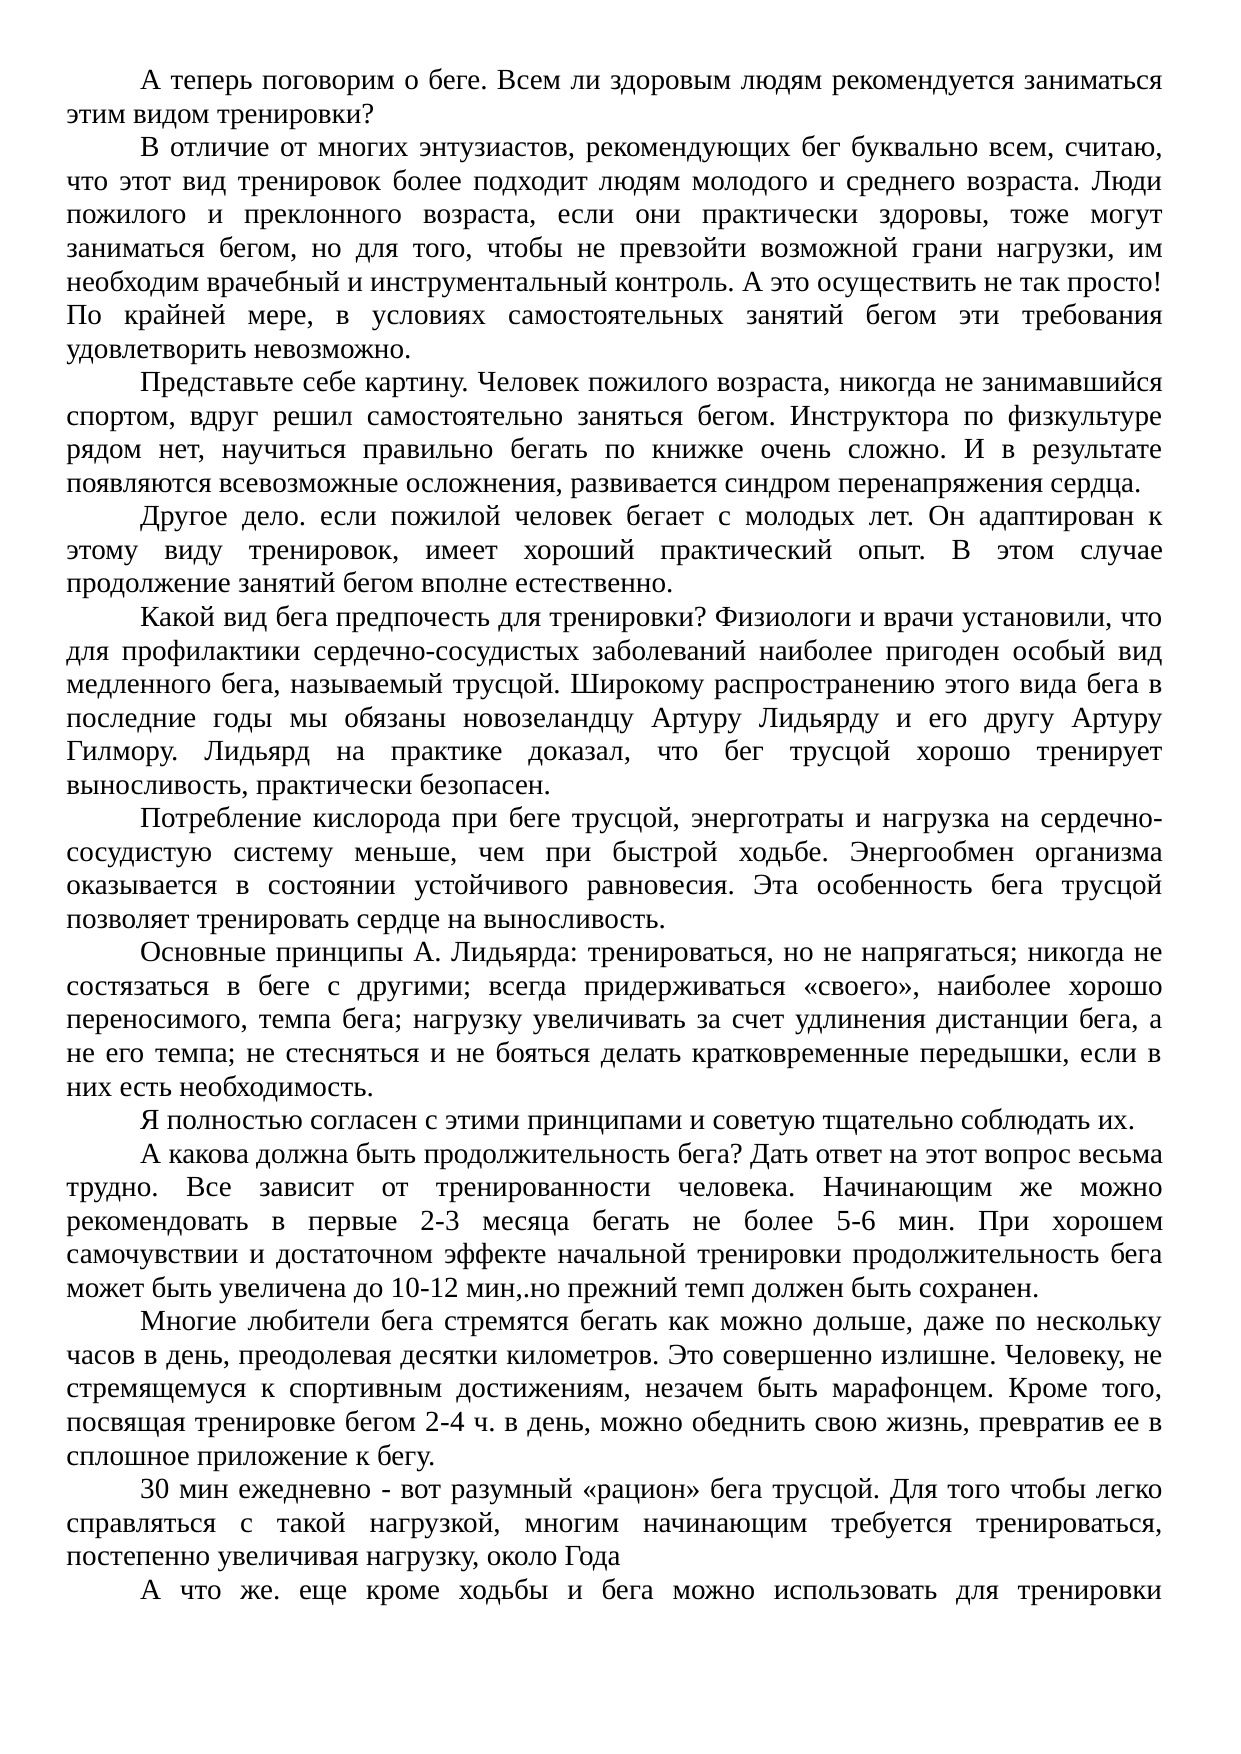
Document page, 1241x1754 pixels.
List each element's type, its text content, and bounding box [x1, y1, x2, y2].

text А что же. еще кроме ходьбы и бега можно использовать для тренировки [66, 1572, 1163, 1605]
text Какой вид бега предпочесть для тренировки? Физиологи и врачи установили, что для профилактики сердечно-сосудистых заболеваний наиболее пригоден особый вид медленного бега, называемый трусцой. Широкому распространению этого вида бега в последние годы мы обязаны новозеландцу Артуру Лидьярду и его другу Артуру Гилмору. Лидьярд на практике доказал, что бег трусцой хорошо тренирует выносливость, практически безопасен. [66, 599, 1163, 800]
text Многие любители бега стремятся бегать как можно дольше, даже по нескольку часов в день, преодолевая десятки километров. Это совершенно излишне. Человеку, не стремящемуся к спортивным достижениям, незачем быть марафонцем. Кроме того, посвящая тренировке бегом 2‑4 ч. в день, можно обеднить свою жизнь, превратив ее в сплошное приложение к бегу. [66, 1303, 1163, 1471]
text Потребление кислорода при беге трусцой, энерготраты и нагрузка на сердечно-сосудистую систему меньше, чем при быстрой ходьбе. Энергообмен организма оказывается в состоянии устойчивого равновесия. Эта особенность бега трусцой позволяет тренировать сердце на выносливость. [66, 800, 1163, 934]
text Основные принципы А. Лидьярда: тренироваться, но не напрягаться; никогда не состязаться в беге с другими; всегда придерживаться «своего», наиболее хорошо переносимого, темпа бега; нагрузку увеличивать за счет удлинения дистанции бега, а не его темпа; не стесняться и не бояться делать кратковременные передышки, если в них есть необходимость. [66, 934, 1163, 1102]
text Другое дело. если пожилой человек бегает с молодых лет. Он адаптирован к этому виду тренировок, имеет хороший практический опыт. В этом случае продолжение занятий бегом вполне естественно. [66, 498, 1163, 599]
text Я полностью согласен с этими принципами и советую тщательно соблюдать их. [66, 1102, 1163, 1136]
text 30 мин ежедневно ‑ вот разумный «рацион» бега трусцой. Для того чтобы легко справляться с такой нагрузкой, многим начинающим требуется тренироваться, постепенно увеличивая нагрузку, около Года [66, 1471, 1163, 1572]
text А теперь поговорим о беге. Всем ли здоровым людям рекомендуется заниматься этим видом тренировки? [66, 62, 1163, 129]
text В отличие от многих энтузиастов, рекомендующих бег буквально всем, считаю, что этот вид тренировок более подходит людям молодого и среднего возраста. Люди пожилого и преклонного возраста, если они практически здоровы, тоже могут заниматься бегом, но для того, чтобы не превзойти возможной грани нагрузки, им необходим врачебный и инструментальный контроль. А это осуществить не так просто! По крайней мере, в условиях самостоятельных занятий бегом эти требования удовлетворить невозможно. [66, 129, 1163, 364]
text А какова должна быть продолжительность бега? Дать ответ на этот вопрос весьма трудно. Все зависит от тренированности человека. Начинающим же можно рекомендовать в первые 2‑3 месяца бегать не более 5‑6 мин. При хорошем самочувствии и достаточном эффекте начальной тренировки продолжительность бега может быть увеличена до 10‑12 мин,.но прежний темп должен быть сохранен. [66, 1136, 1163, 1303]
text Представьте себе картину. Человек пожилого возраста, никогда не занимавшийся спортом, вдруг решил самостоятельно заняться бегом. Инструктора по физкультуре рядом нет, научиться правильно бегать по книжке очень сложно. И в результате появляются всевозможные осложнения, развивается синдром перенапряжения сердца. [66, 364, 1163, 498]
